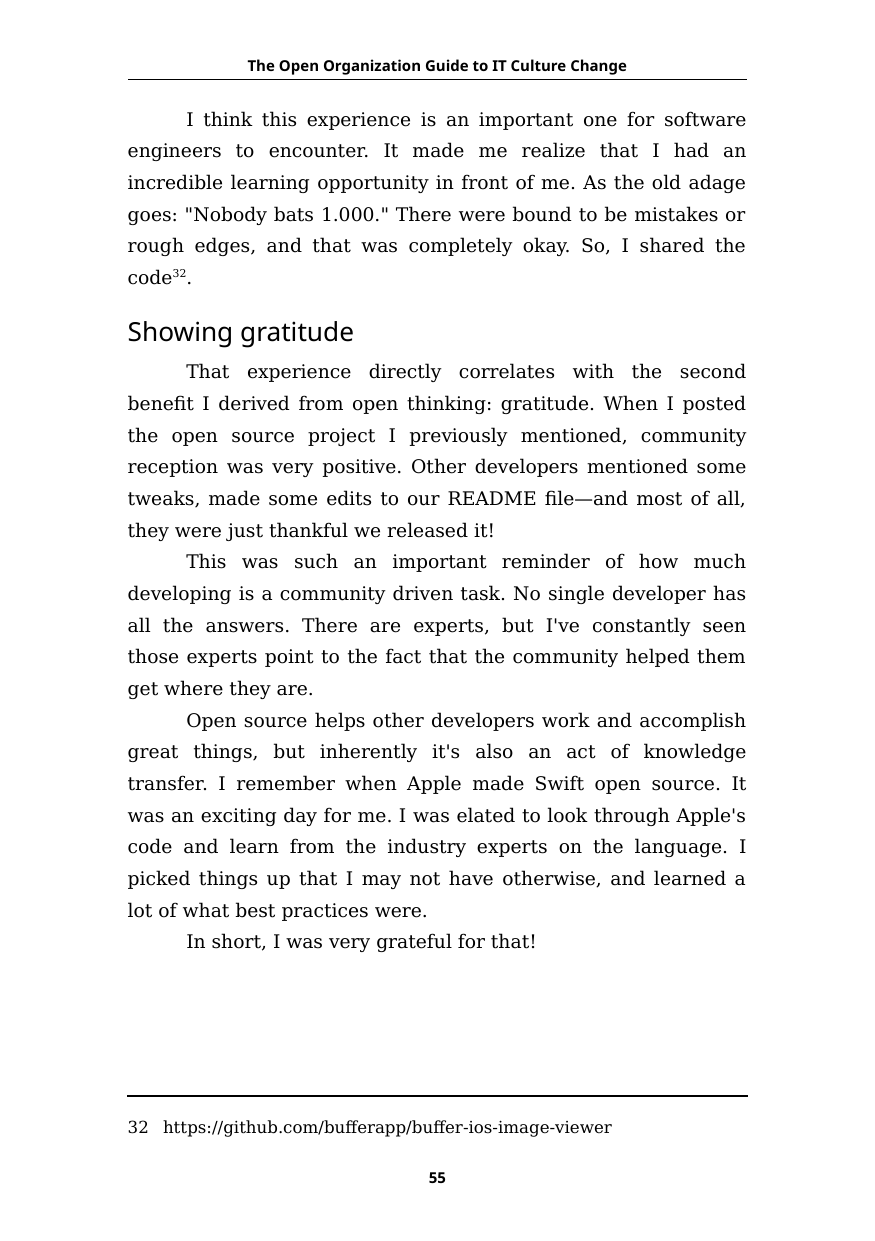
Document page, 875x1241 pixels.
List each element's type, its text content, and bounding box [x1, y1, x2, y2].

text This was such an important reminder of how much developing is a community driven task. No single developer has all the answers. There are experts, but I've constantly seen those experts point to the fact that the community helped them get where they are. [127, 552, 747, 700]
text That experience directly correlates with the second benefit I derived from open thinking: gratitude. When I posted the open source project I previously mentioned, community reception was very positive. Other developers mentioned some tweaks, made some edits to our README file—and most of all, they were just thankful we released it! [127, 362, 747, 542]
text https://github.com/bufferapp/buffer-ios-image-viewer [127, 1118, 747, 1138]
text I think this experience is an important one for software engineers to encounter. It made me realize that I had an incredible learning opportunity in front of me. As the old adage goes: "Nobody bats 1.000." There were bound to be mistakes or rough edges, and that was completely okay. So, I shared the code. [127, 109, 747, 289]
text Open source helps other developers work and accomplish great things, but inherently it's also an act of knowledge transfer. I remember when Apple made Swift open source. It was an exciting day for me. I was elated to look through Apple's code and learn from the industry experts on the language. I picked things up that I may not have otherwise, and learned a lot of what best practices were. [127, 710, 747, 922]
text In short, I was very grateful for that! [127, 932, 747, 953]
subtitle Showing gratitude [127, 313, 747, 349]
